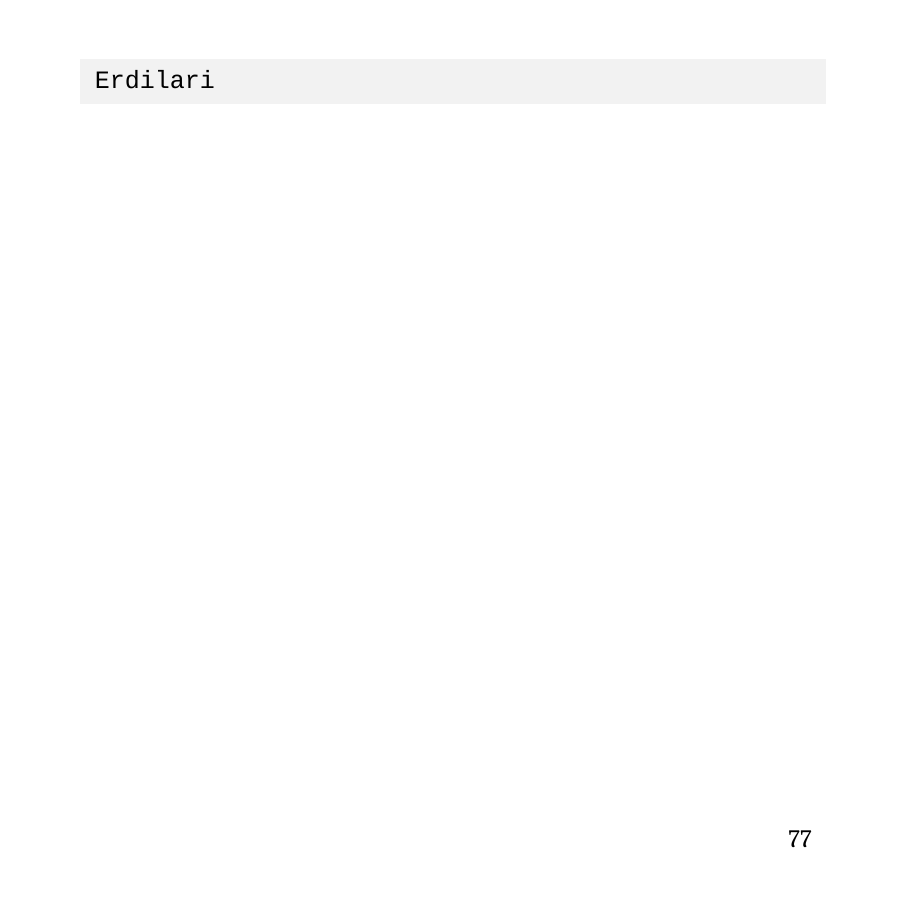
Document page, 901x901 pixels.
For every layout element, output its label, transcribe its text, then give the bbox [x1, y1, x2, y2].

text Erdilari [86, 65, 820, 98]
